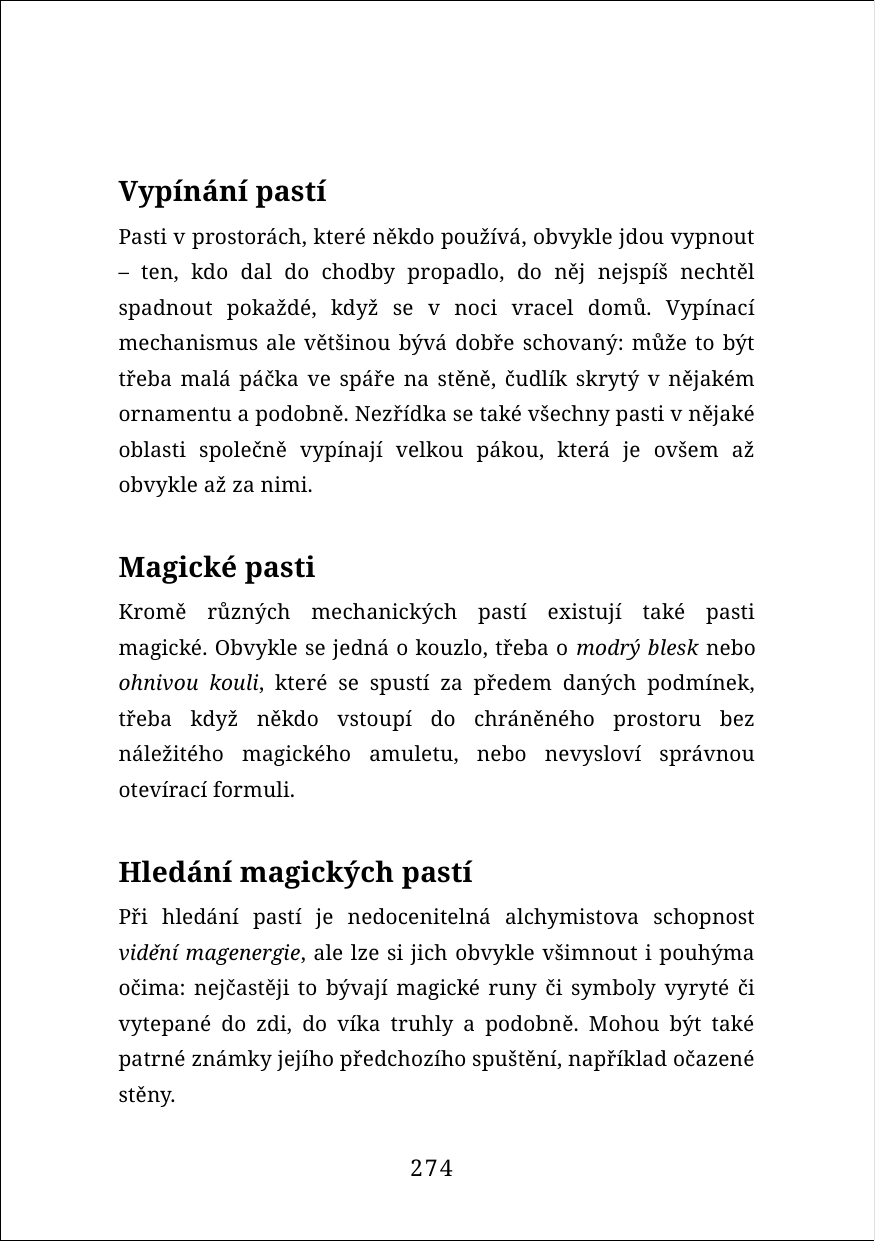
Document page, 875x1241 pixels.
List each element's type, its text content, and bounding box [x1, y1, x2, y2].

text Pasti v prostorách, které někdo používá, obvykle jdou vypnout – ten, kdo dal do chodby propadlo, do něj nejspíš nechtěl spadnout pokaždé, když se v noci vracel domů. Vypínací mechanismus ale většinou bývá dobře schovaný: může to být třeba malá páčka ve spáře na stěně, čudlík skrytý v nějakém ornamentu a podobně. Nezřídka se také všechny pasti v nějaké oblasti společně vypínají velkou pákou, která je ovšem až obvykle až za nimi. [118, 222, 756, 499]
subtitle Magické pasti [118, 547, 756, 586]
text Kromě různých mechanických pastí existují také pasti magické. Obvykle se jedná o kouzlo, třeba o modrý blesk nebo ohnivou kouli, které se spustí za předem daných podmínek, třeba když někdo vstoupí do chráněného prostoru bez náležitého magického amuletu, nebo nevysloví správnou otevírací formuli. [118, 597, 756, 803]
text Při hledání pastí je nedocenitelná alchymistova schopnost vidění magenergie, ale lze si jich obvykle všimnout i pouhýma očima: nejčastěji to bývají magické runy či symboly vyryté či vytepané do zdi, do víka truhly a podobně. Mohou být také patrné známky jejího předchozího spuštění, například očazené stěny. [118, 902, 756, 1108]
subtitle Hledání magických pastí [118, 852, 756, 890]
subtitle Vypínání pastí [118, 172, 756, 210]
